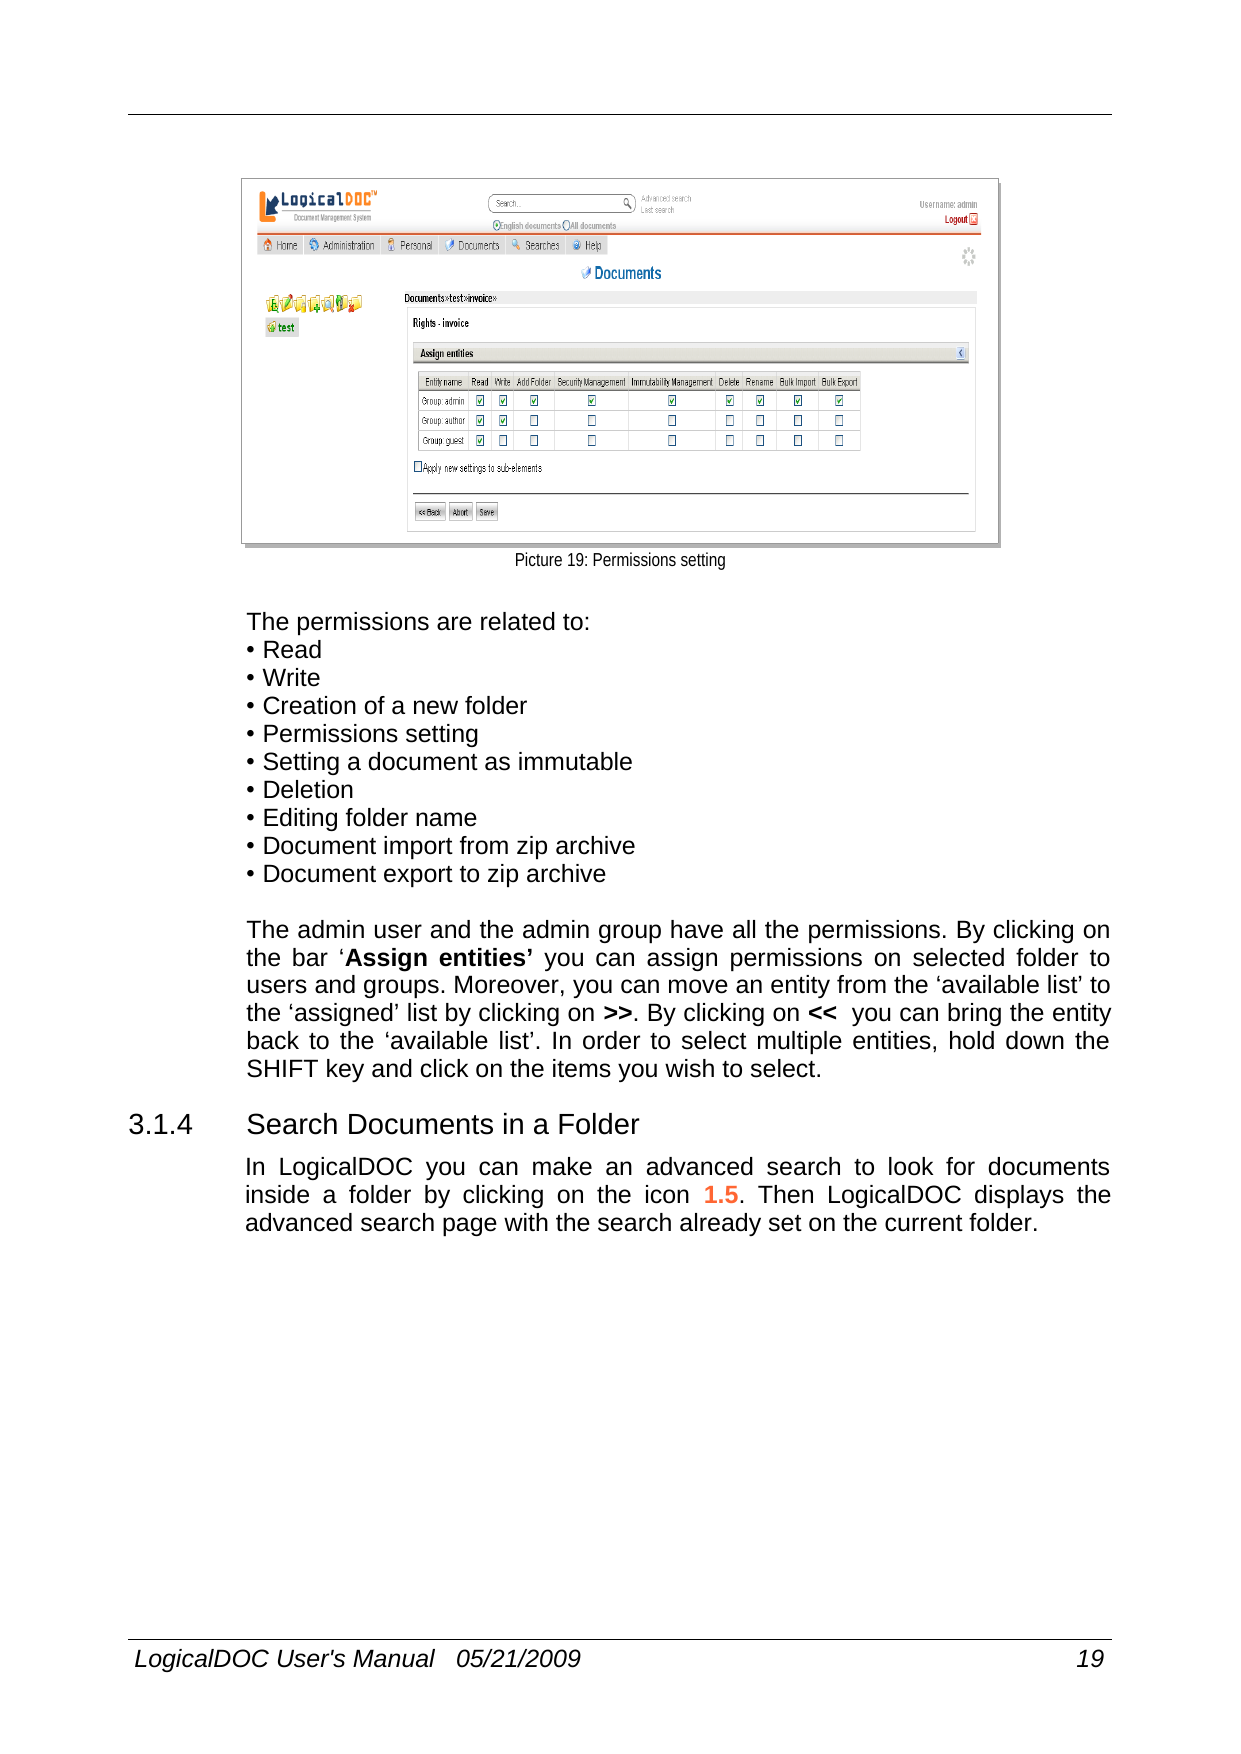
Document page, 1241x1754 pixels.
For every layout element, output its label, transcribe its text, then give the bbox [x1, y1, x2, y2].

text In LogicalDOC you can make an advanced search to look for documents inside a folder by clicking on the icon 1.5. Then LogicalDOC displays the advanced search page with the search already set on the current folder. [245, 1153, 1112, 1237]
text The admin user and the admin group have all the permissions. By clicking on the bar ‘Assign entities’ you can assign permissions on selected folder to users and groups. Moreover, you can move an entity from the ‘available list’ to the ‘assigned’ list by clicking on >>. By clicking on << you can bring the entity back to the ‘available list’. In order to select multiple entities, hold down the SHIFT key and click on the items you wish to select. [246, 916, 1112, 1083]
text • Document export to zip archive [246, 859, 1112, 888]
text • Write [246, 663, 1112, 691]
text • Setting a document as immutable [246, 747, 1112, 776]
text • Permissions setting [246, 719, 1112, 747]
text The permissions are related to: [246, 607, 1112, 635]
text Picture 19: Permissions setting [241, 544, 1000, 571]
text • Creation of a new folder [246, 691, 1112, 719]
text • Read [246, 635, 1112, 663]
text • Editing folder name [246, 803, 1112, 832]
picture [257, 187, 982, 535]
text • Deletion [246, 776, 1112, 803]
subtitle Search Documents in a Folder [128, 1108, 1112, 1140]
text • Document import from zip archive [246, 832, 1112, 859]
